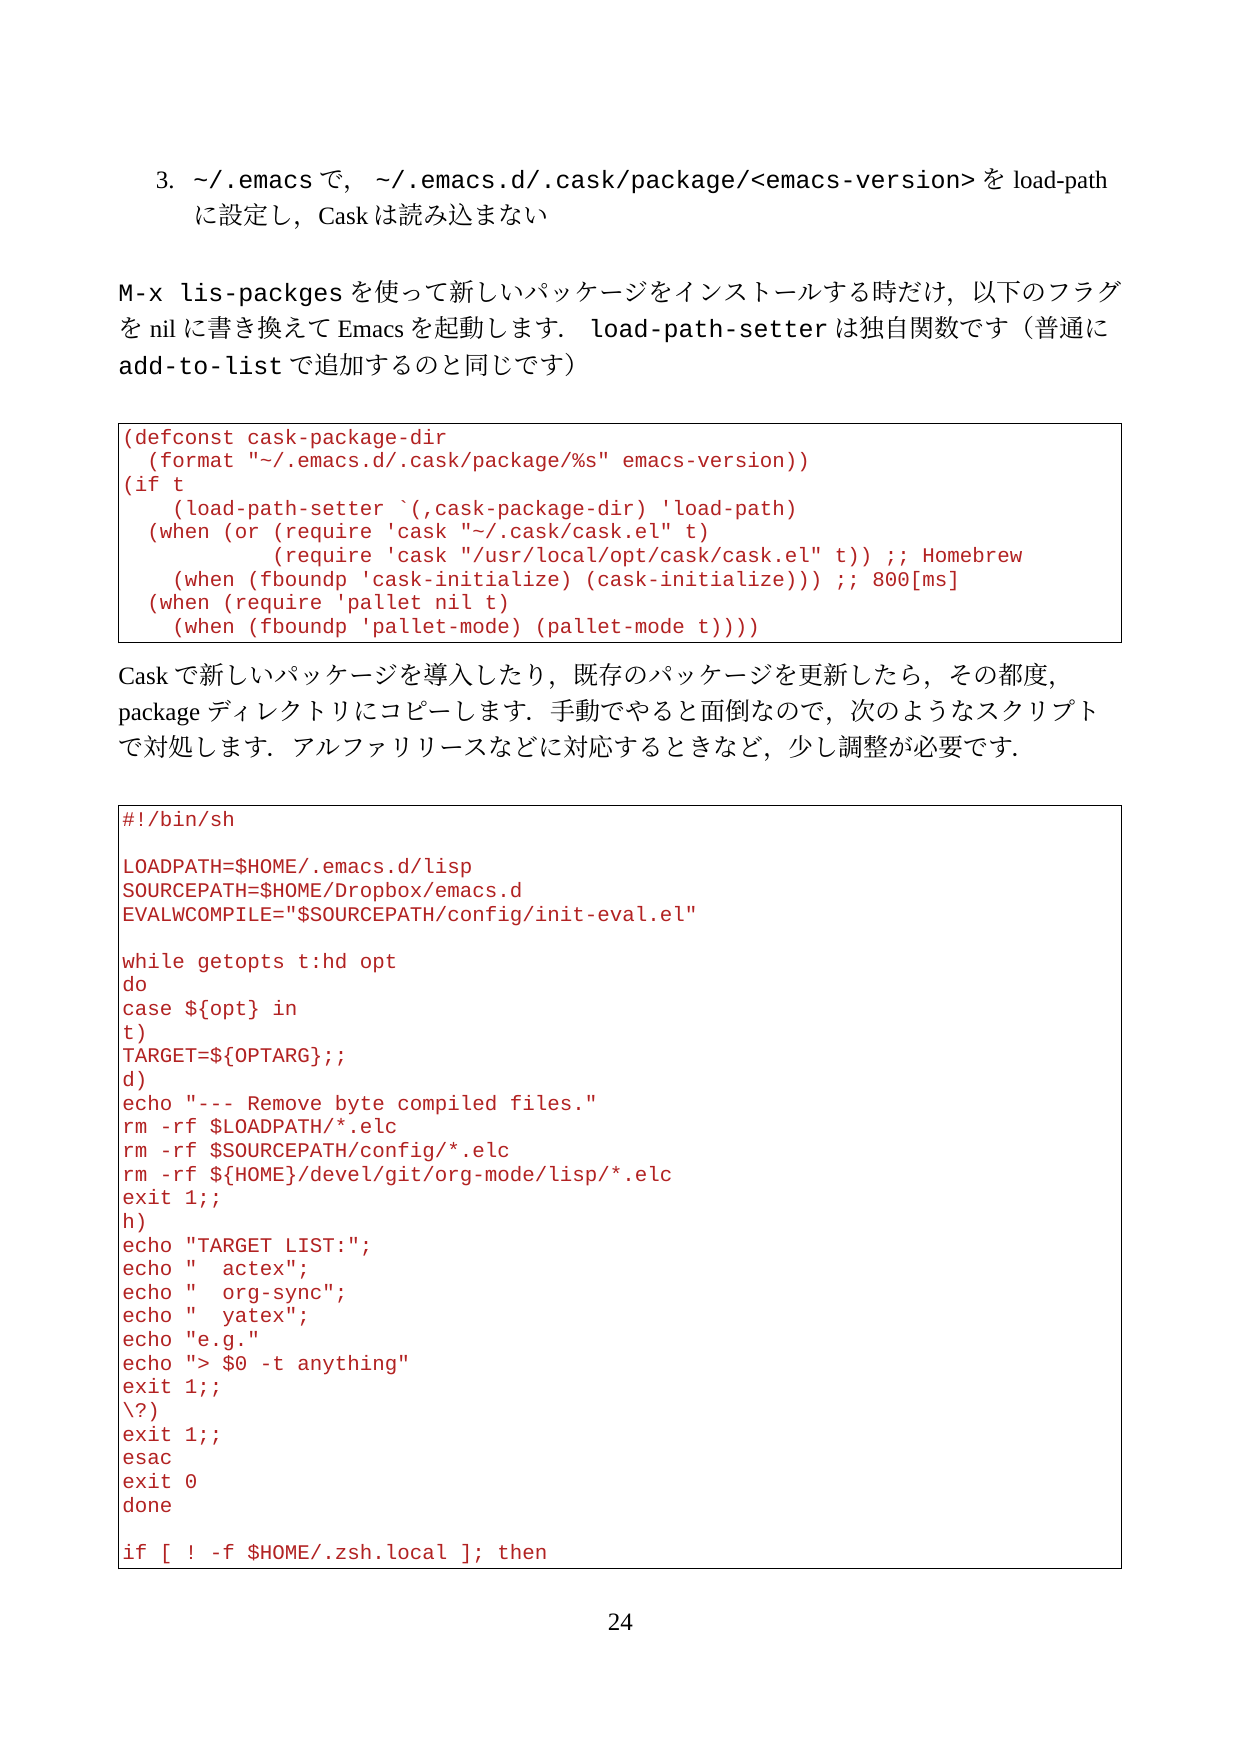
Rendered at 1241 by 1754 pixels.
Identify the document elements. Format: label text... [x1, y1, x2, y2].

text exit 1;; [119, 1183, 1121, 1207]
text h) [119, 1207, 1121, 1231]
text exit 1;; [119, 1420, 1121, 1443]
text case ${opt} in [119, 994, 1121, 1018]
text \?) [119, 1396, 1121, 1420]
text echo "> $0 -t anything" [119, 1349, 1121, 1372]
text echo "--- Remove byte compiled files." [119, 1089, 1121, 1112]
text if [ ! -f $HOME/.zsh.local ]; then [119, 1538, 1121, 1568]
list ~/.emacs で， ~/.emacs.d/.cask/package/<emacs-version> を load-path に設定し，Caskは読み込まない [156, 159, 1122, 260]
text (defconst cask-package-dir [119, 424, 1121, 446]
list [156, 118, 1122, 147]
text echo " org-sync"; [119, 1278, 1121, 1302]
text rm -rf ${HOME}/devel/git/org-mode/lisp/*.elc [119, 1160, 1121, 1183]
text (when (fboundp 'pallet-mode) (pallet-mode t)))) [119, 612, 1121, 642]
text SOURCEPATH=$HOME/Dropbox/emacs.d [119, 876, 1121, 899]
text rm -rf $SOURCEPATH/config/*.elc [119, 1136, 1121, 1160]
text (if t [119, 470, 1121, 494]
text d) [119, 1065, 1121, 1089]
text echo "e.g." [119, 1325, 1121, 1349]
text (require 'cask "/usr/local/opt/cask/cask.el" t)) ;; Homebrew [119, 541, 1121, 565]
text do [119, 971, 1121, 994]
text M-x lis-packges を使って新しいパッケージをインストールする時だけ，以下のフラグを nil に書き換えてEmacsを起動します． load-path-setter は独自関数です（普通に add-to-list で追加するのと同じです） [118, 273, 1122, 410]
text #!/bin/sh [119, 806, 1121, 829]
text (load-path-setter `(,cask-package-dir) 'load-path) [119, 494, 1121, 517]
text (when (fboundp 'cask-initialize) (cask-initialize))) ;; 800[ms] [119, 565, 1121, 588]
text exit 0 [119, 1467, 1121, 1491]
text LOADPATH=$HOME/.emacs.d/lisp [119, 852, 1121, 876]
text done [119, 1491, 1121, 1514]
text (format "~/.emacs.d/.cask/package/%s" emacs-version)) [119, 446, 1121, 470]
text esac [119, 1443, 1121, 1467]
text t) [119, 1018, 1121, 1041]
text while getopts t:hd opt [119, 947, 1121, 971]
text TARGET=${OPTARG};; [119, 1041, 1121, 1065]
text exit 1;; [119, 1372, 1121, 1396]
text EVALWCOMPILE="$SOURCEPATH/config/init-eval.el" [119, 899, 1121, 923]
text rm -rf $LOADPATH/*.elc [119, 1112, 1121, 1136]
text Cask で新しいパッケージを導入したり，既存のパッケージを更新したら，その都度，package ディレクトリにコピーします．手動でやると面倒なので，次のようなスクリプトで対処します．アルファリリースなどに対応するときなど，少し調整が必要です． [118, 656, 1122, 792]
text (when (require 'pallet nil t) [119, 588, 1121, 612]
text echo " yatex"; [119, 1302, 1121, 1325]
text echo " actex"; [119, 1254, 1121, 1278]
text echo "TARGET LIST:"; [119, 1231, 1121, 1254]
text (when (or (require 'cask "~/.cask/cask.el" t) [119, 517, 1121, 541]
